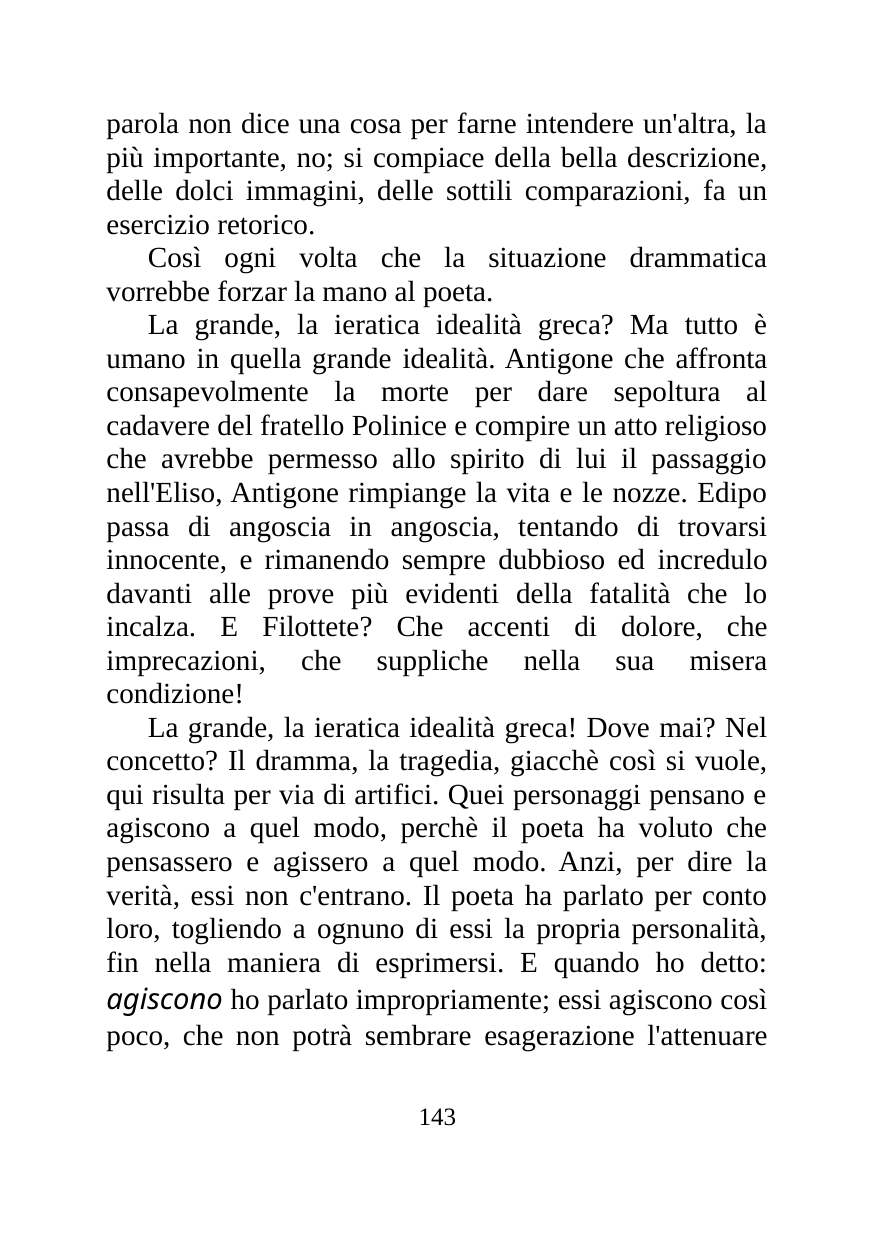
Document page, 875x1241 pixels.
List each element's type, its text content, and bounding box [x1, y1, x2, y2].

text parola non dice una cosa per farne intendere un'altra, la più importante, no; si compiace della bella descrizione, delle dolci immagini, delle sottili comparazioni, fa un esercizio retorico. [106, 106, 768, 240]
text La grande, la ieratica idealità greca? Ma tutto è umano in quella grande idealità. Antigone che affronta consapevolmente la morte per dare sepoltura al cadavere del fratello Polinice e compire un atto religioso che avrebbe permesso allo spirito di lui il passaggio nell'Eliso, Antigone rimpiange la vita e le nozze. Edipo passa di angoscia in angoscia, tentando di trovarsi innocente, e rimanendo sempre dubbioso ed incredulo davanti alle prove più evidenti della fatalità che lo incalza. E Filottete? Che accenti di dolore, che imprecazioni, che suppliche nella sua misera condizione! [106, 307, 768, 710]
text La grande, la ieratica idealità greca! Dove mai? Nel concetto? Il dramma, la tragedia, giacchè così si vuole, qui risulta per via di artifici. Quei personaggi pensano e agiscono a quel modo, perchè il poeta ha voluto che pensassero e agissero a quel modo. Anzi, per dire la verità, essi non c'entrano. Il poeta ha parlato per conto loro, togliendo a ognuno di essi la propria personalità, fin nella maniera di esprimersi. E quando ho detto: agiscono ho parlato impropriamente; essi agiscono così poco, che non potrà sembrare esagerazione l'attenuare [106, 710, 768, 1052]
text Così ogni volta che la situazione drammatica vorrebbe forzar la mano al poeta. [106, 240, 768, 307]
